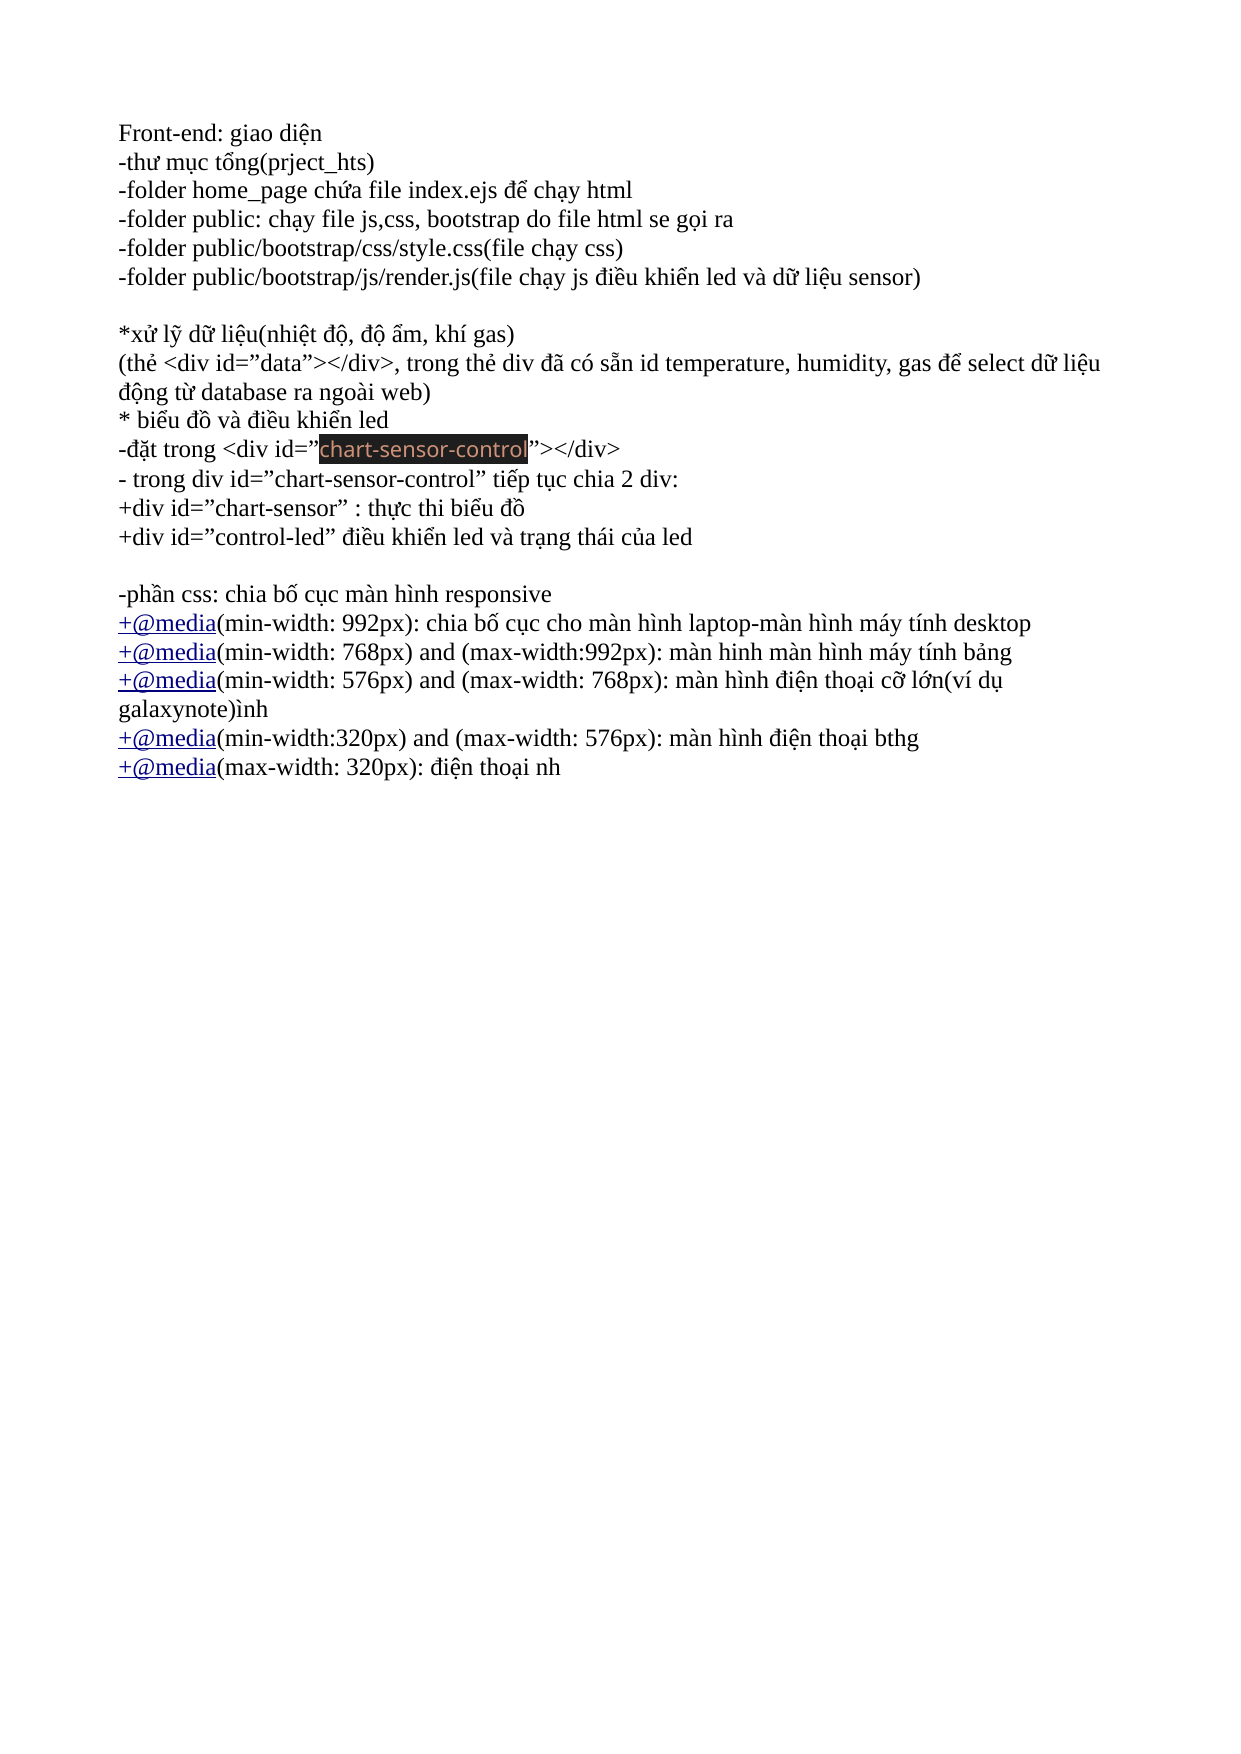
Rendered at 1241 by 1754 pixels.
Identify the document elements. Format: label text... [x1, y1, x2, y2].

text Front-end: giao diện [118, 118, 1122, 147]
text -thư mục tổng(prject_hts) [118, 147, 1122, 176]
text +@media(min-width: 992px): chia bố cục cho màn hình laptop-màn hình máy tính desktop [118, 608, 1122, 637]
text +div id=”chart-sensor” : thực thi biểu đồ [118, 493, 1122, 522]
text -đặt trong <div id=”chart-sensor-control”></div> [118, 434, 1122, 464]
text (thẻ <div id=”data”></div>, trong thẻ div đã có sẵn id temperature, humidity, gas để select dữ liệu động từ database ra ngoài web) [118, 348, 1122, 406]
text +@media(max-width: 320px): điện thoại nh [118, 752, 1122, 780]
text - trong div id=”chart-sensor-control” tiếp tục chia 2 div: [118, 464, 1122, 493]
text +@media(min-width: 576px) and (max-width: 768px): màn hình điện thoại cỡ lớn(ví dụ galaxynote)ình [118, 665, 1122, 723]
text +div id=”control-led” điều khiển led và trạng thái của led [118, 522, 1122, 550]
text +@media(min-width: 768px) and (max-width:992px): màn hinh màn hình máy tính bảng [118, 637, 1122, 665]
text -folder public/bootstrap/js/render.js(file chạy js điều khiển led và dữ liệu sensor) [118, 262, 1122, 291]
text -folder home_page chứa file index.ejs để chạy html [118, 176, 1122, 204]
text *xử lỹ dữ liệu(nhiệt độ, độ ẩm, khí gas) [118, 319, 1122, 348]
text +@media(min-width:320px) and (max-width: 576px): màn hình điện thoại bthg [118, 723, 1122, 752]
text -folder public/bootstrap/css/style.css(file chạy css) [118, 233, 1122, 262]
text * biểu đồ và điều khiển led [118, 406, 1122, 434]
text -phần css: chia bố cục màn hình responsive [118, 579, 1122, 608]
text -folder public: chạy file js,css, bootstrap do file html se gọi ra [118, 204, 1122, 233]
